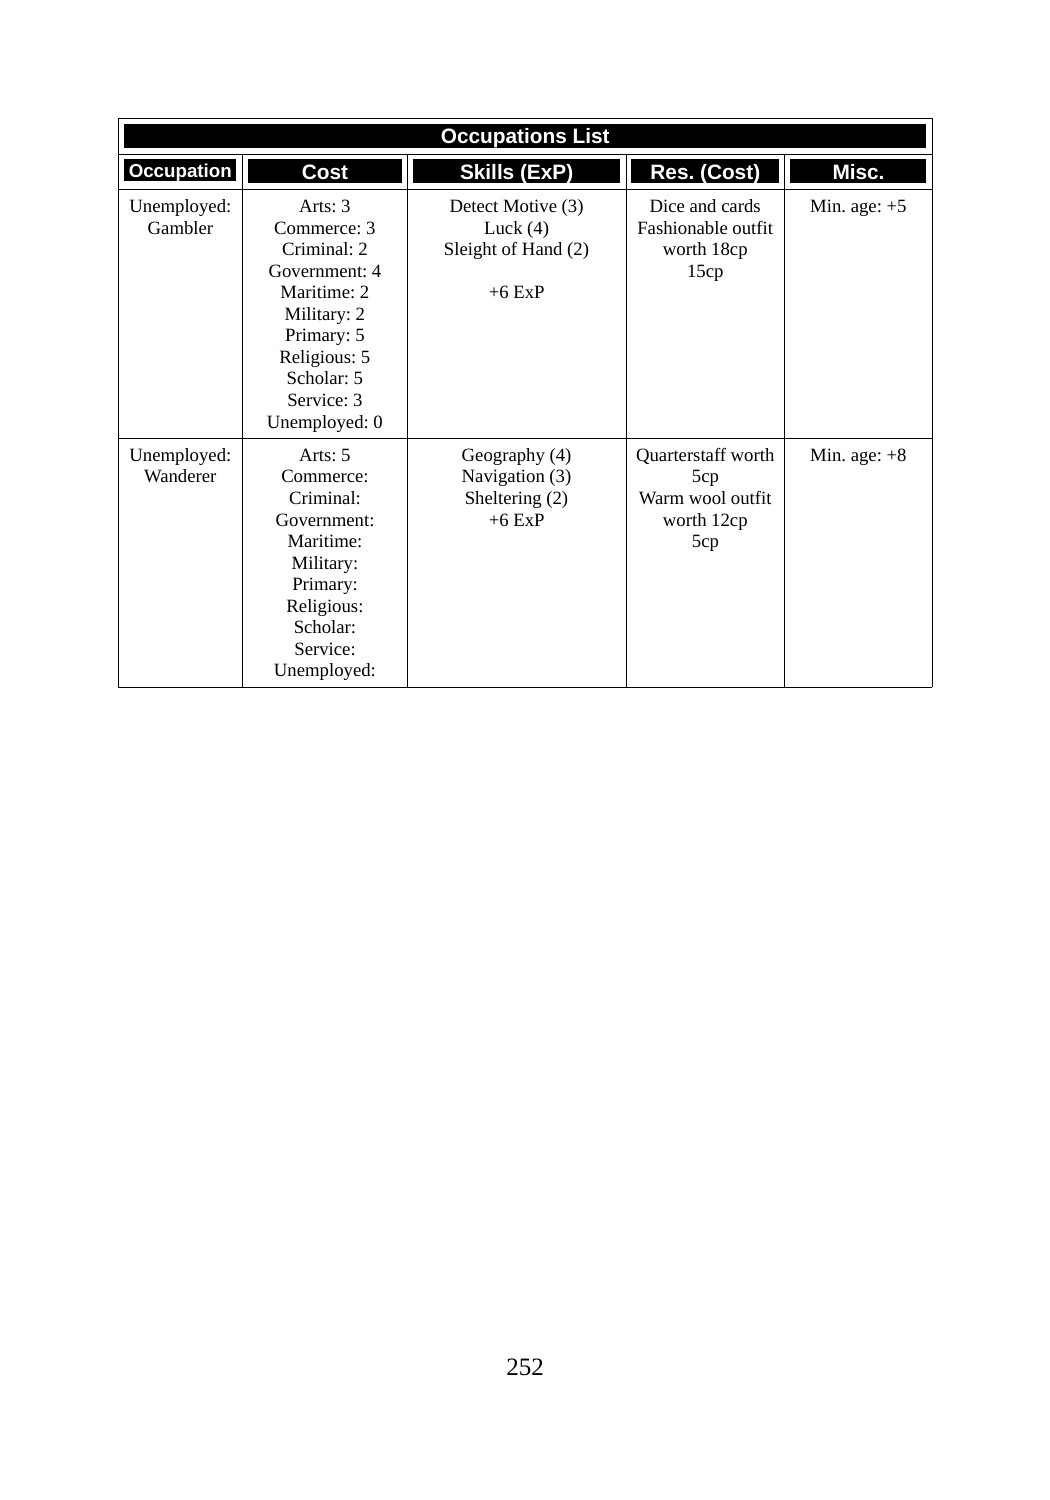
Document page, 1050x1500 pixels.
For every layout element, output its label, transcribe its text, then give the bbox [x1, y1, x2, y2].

table_cell Skills (ExP) [408, 155, 626, 189]
table_cell Arts: 5 Commerce: Criminal: Government: Maritime: Military: Primary: Religious: Scholar: Service: Unemployed: [243, 439, 407, 687]
table_cell Quarterstaff worth 5cp Warm wool outfit worth 12cp 5cp [627, 439, 784, 687]
table_cell Misc. [785, 155, 932, 189]
table_cell Cost [243, 155, 407, 189]
table_cell Res. (Cost) [627, 155, 784, 189]
table_header Occupations List [119, 119, 932, 154]
table_cell Arts: 3 Commerce: 3 Criminal: 2 Government: 4 Maritime: 2 Military: 2 Primary: 5 Religious: 5 Scholar: 5 Service: 3 Unemployed: 0 [243, 190, 407, 438]
table_cell Occupation [119, 155, 242, 189]
table_cell Detect Motive (3) Luck (4) Sleight of Hand (2) +6 ExP [408, 190, 626, 438]
table_cell Geography (4) Navigation (3) Sheltering (2) +6 ExP [408, 439, 626, 687]
table_cell Dice and cards Fashionable outfit worth 18cp 15cp [627, 190, 784, 438]
table_cell Unemployed: Gambler [119, 190, 242, 438]
table_cell Unemployed: Wanderer [119, 439, 242, 687]
table_cell Min. age: +8 [785, 439, 932, 687]
table_cell Min. age: +5 [785, 190, 932, 438]
